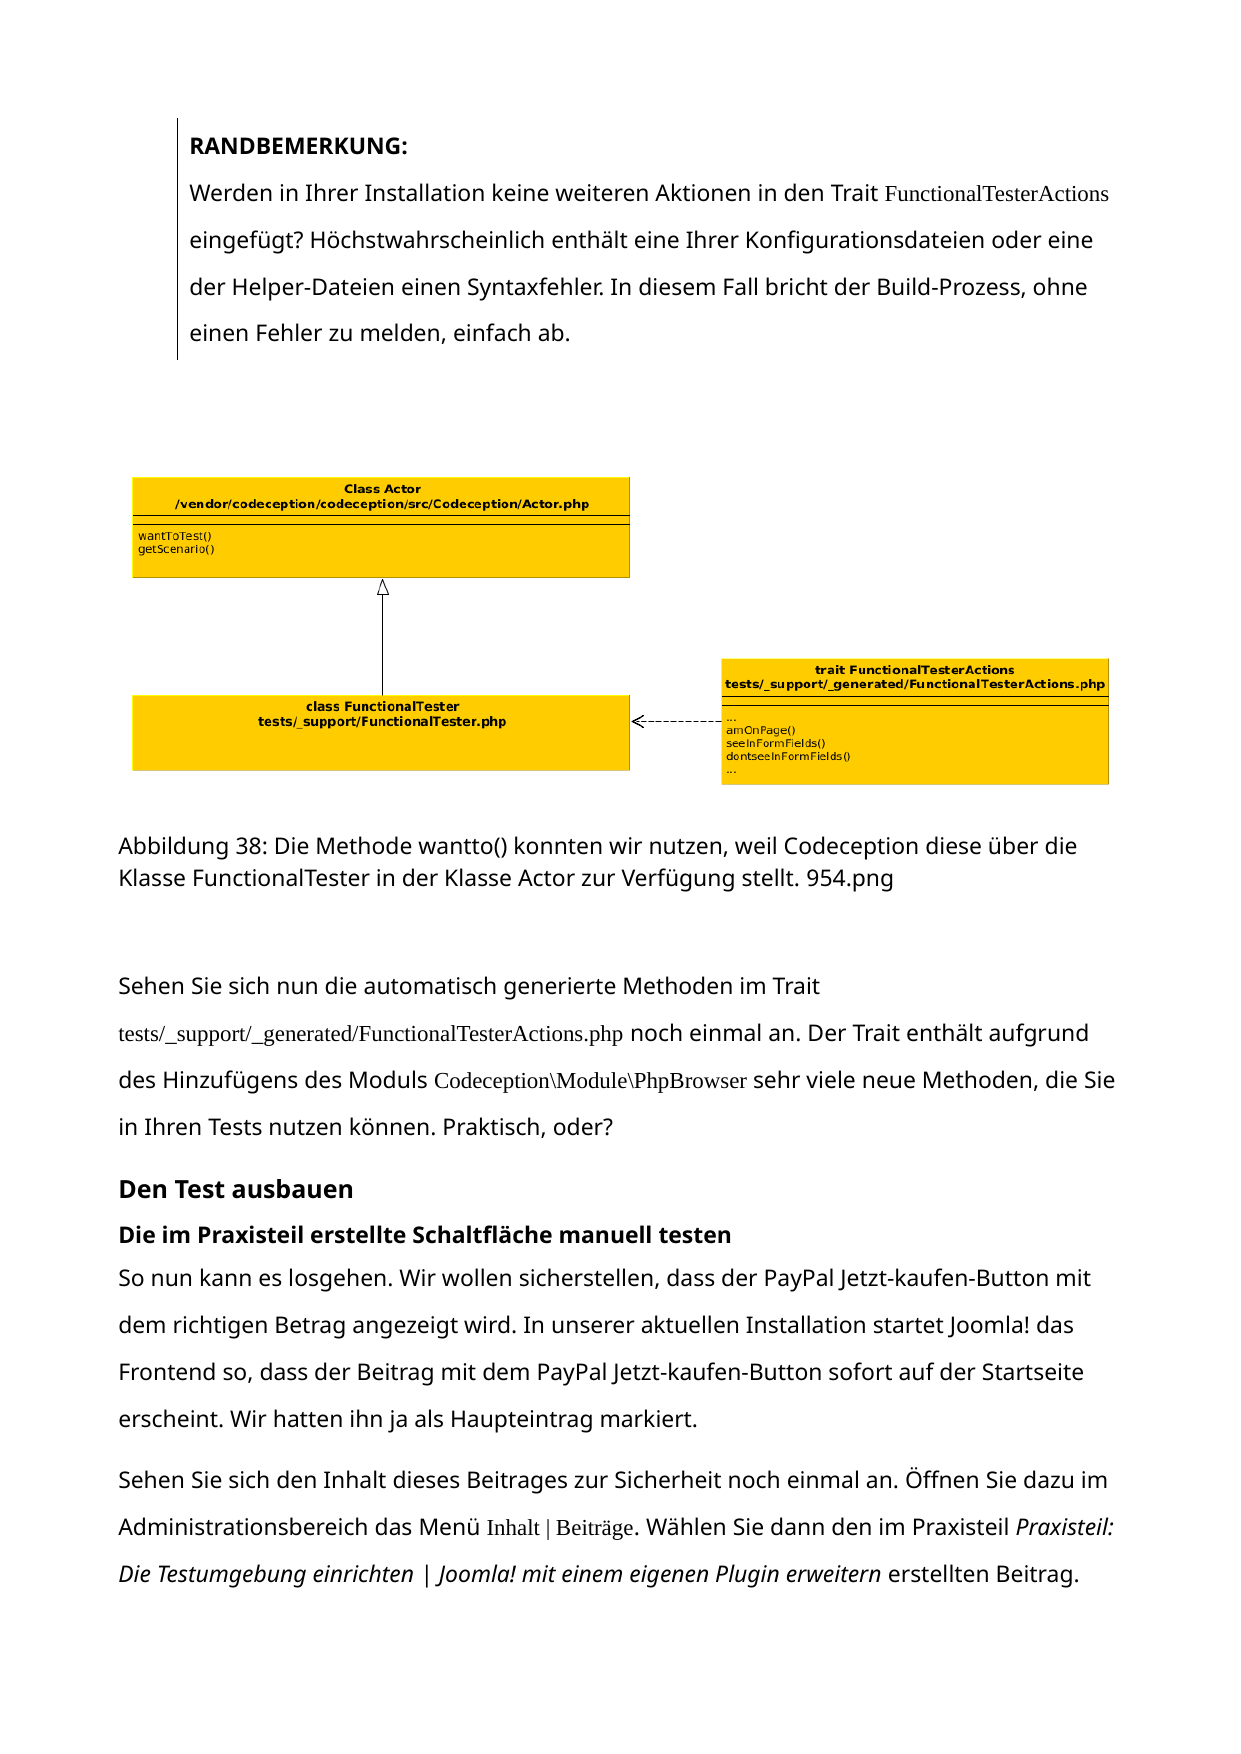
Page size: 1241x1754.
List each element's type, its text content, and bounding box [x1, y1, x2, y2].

text Sehen Sie sich nun die automatisch generierte Methoden im Trait tests/_support/_generated/FunctionalTesterActions.php noch einmal an. Der Trait enthält aufgrund des Hinzufügens des Moduls Codeception\Module\PhpBrowser sehr viele neue Methoden, die Sie in Ihren Tests nutzen können. Praktisch, oder? [118, 970, 1122, 1142]
text Abbildung 38: Die Methode wantto() konnten wir nutzen, weil Codeception diese über die Klasse FunctionalTester in der Klasse Actor zur Verfügung stellt. 954.png [118, 799, 1122, 893]
text So nun kann es losgehen. Wir wollen sicherstellen, dass der PayPal Jetzt-kaufen-Button mit dem richtigen Betrag angezeigt wird. In unserer aktuellen Installation startet Joomla! das Frontend so, dass der Beitrag mit dem PayPal Jetzt-kaufen-Button sofort auf der Startseite erscheint. Wir hatten ihn ja als Haupteintrag markiert. [118, 1262, 1122, 1434]
picture [118, 463, 1123, 799]
text Sehen Sie sich den Inhalt dieses Beitrages zur Sicherheit noch einmal an. Öffnen Sie dazu im Administrationsbereich das Menü Inhalt | Beiträge. Wählen Sie dann den im Praxisteil Praxisteil: Die Testumgebung einrichten | Joomla! mit einem eigenen Plugin erweitern erstellten Beitrag. [118, 1464, 1122, 1589]
text RANDBEMERKUNG: Werden in Ihrer Installation keine weiteren Aktionen in den Trait FunctionalTesterActions eingefügt? Höchstwahrscheinlich enthält eine Ihrer Konfigurationsdateien oder eine der Helper-Dateien einen Syntaxfehler. In diesem Fall bricht der Build-Prozess, ohne einen Fehler zu melden, einfach ab. [178, 118, 1122, 360]
subtitle Die im Praxisteil erstellte Schaltfläche manuell testen [118, 1218, 1122, 1250]
subtitle Den Test ausbauen [118, 1172, 1122, 1206]
